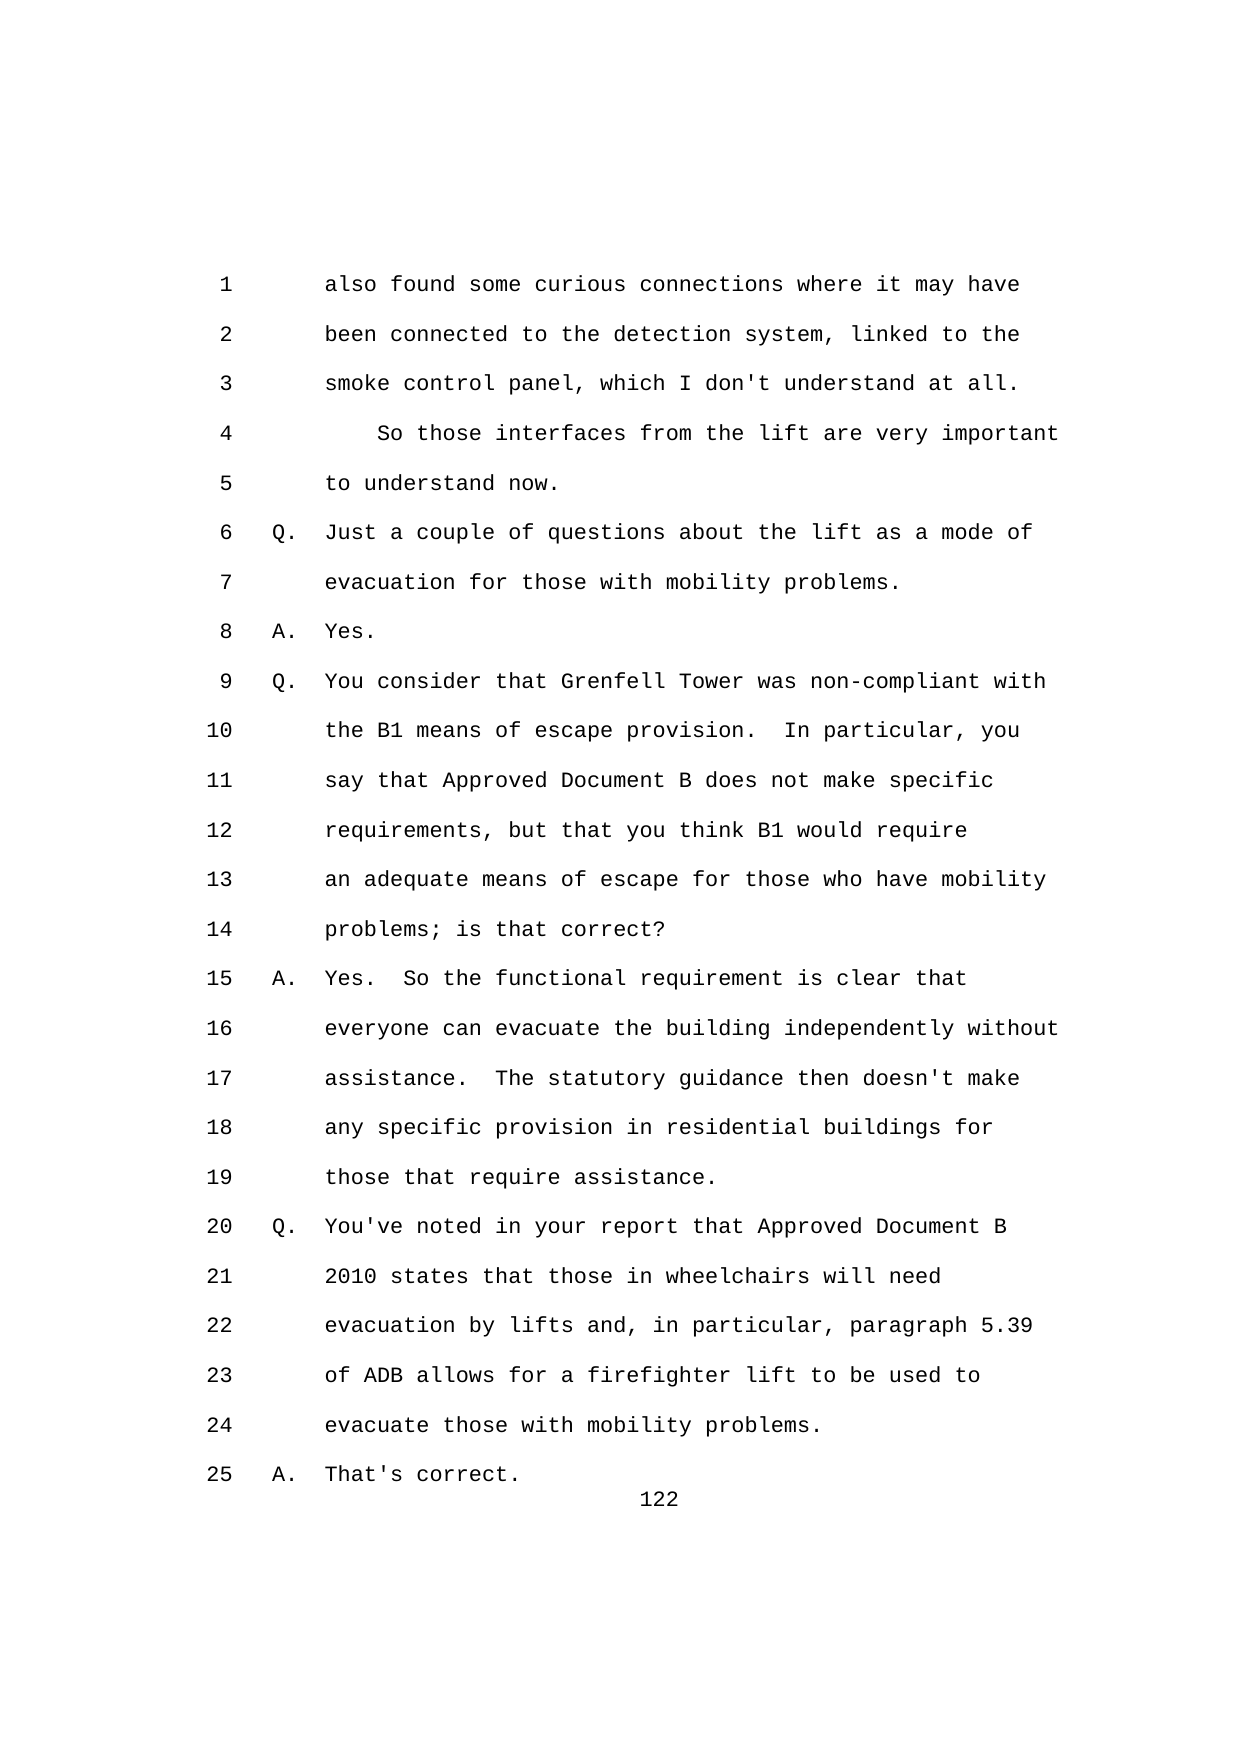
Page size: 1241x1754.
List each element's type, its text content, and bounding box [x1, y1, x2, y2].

text 9 Q. You consider that Grenfell Tower was non-compliant with [75, 670, 1165, 695]
text 10 the B1 means of escape provision. In particular, you [75, 719, 1165, 744]
text 14 problems; is that correct? [75, 918, 1165, 943]
text 15 A. Yes. So the functional requirement is clear that [75, 967, 1165, 992]
text 23 of ADB allows for a firefighter lift to be used to [75, 1364, 1165, 1389]
text 5 to understand now. [75, 472, 1165, 496]
text 12 requirements, but that you think B1 would require [75, 819, 1165, 843]
text 8 A. Yes. [75, 620, 1165, 645]
text 17 assistance. The statutory guidance then doesn't make [75, 1067, 1165, 1091]
text 18 any specific provision in residential buildings for [75, 1116, 1165, 1141]
text 24 evacuate those with mobility problems. [75, 1414, 1165, 1438]
text 25 A. That's correct. [75, 1463, 1165, 1488]
text 122 [75, 1488, 1165, 1513]
text 19 those that require assistance. [75, 1166, 1165, 1191]
text 22 evacuation by lifts and, in particular, paragraph 5.39 [75, 1314, 1165, 1339]
text 6 Q. Just a couple of questions about the lift as a mode of [75, 521, 1165, 546]
text 3 smoke control panel, which I don't understand at all. [75, 372, 1165, 397]
text 16 everyone can evacuate the building independently without [75, 1017, 1165, 1042]
text 11 say that Approved Document B does not make specific [75, 769, 1165, 794]
text 7 evacuation for those with mobility problems. [75, 571, 1165, 596]
text 21 2010 states that those in wheelchairs will need [75, 1265, 1165, 1290]
text 2 been connected to the detection system, linked to the [75, 323, 1165, 348]
text 4 So those interfaces from the lift are very important [75, 422, 1165, 447]
text 1 also found some curious connections where it may have [75, 273, 1165, 298]
text 20 Q. You've noted in your report that Approved Document B [75, 1215, 1165, 1240]
text 13 an adequate means of escape for those who have mobility [75, 868, 1165, 893]
